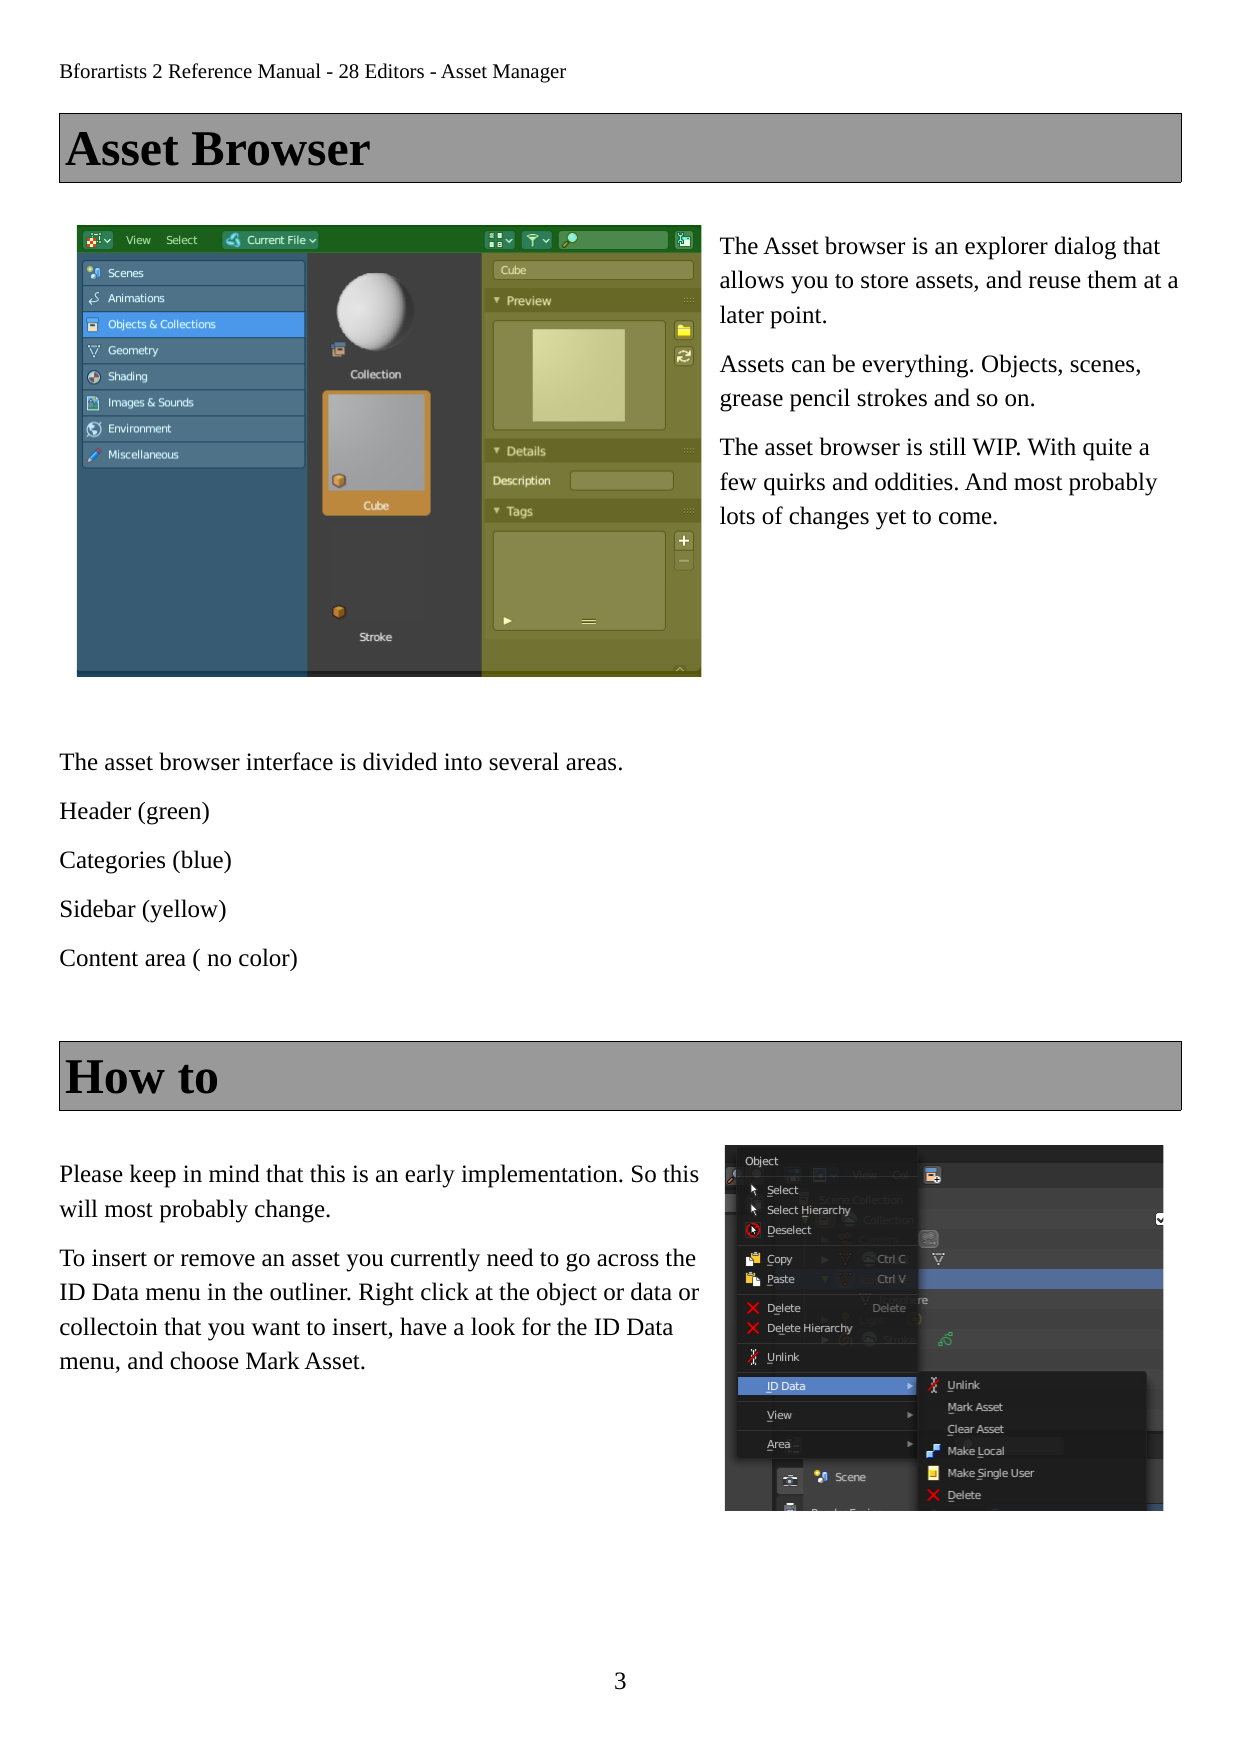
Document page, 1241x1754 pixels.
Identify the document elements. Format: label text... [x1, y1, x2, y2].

text To insert or remove an asset you currently need to go across the ID Data menu in the outliner. Right click at the object or data or collectoin that you want to insert, have a look for the ID Data menu, and choose Mark Asset. [59, 1243, 724, 1375]
text The asset browser interface is divided into several areas. [59, 747, 1181, 775]
table_header Asset Browser [60, 114, 1181, 182]
picture [724, 1145, 1164, 1511]
text The asset browser is still WIP. With quite a few quirks and oddities. And most probably lots of changes yet to come. [702, 432, 1181, 530]
text The Asset browser is an explorer dialog that allows you to store assets, and reuse them at a later point. [702, 231, 1181, 328]
table_header How to [60, 1042, 1181, 1110]
text Please keep in mind that this is an early implementation. So this will most probably change. [59, 1159, 724, 1222]
text Categories (blue) [59, 845, 1181, 873]
text Header (green) [59, 796, 1181, 824]
picture [76, 225, 702, 677]
text Assets can be everything. Objects, scenes, grease pencil strokes and so on. [702, 349, 1181, 412]
text Content area ( no color) [59, 943, 1181, 972]
text Sidebar (yellow) [59, 894, 1181, 923]
